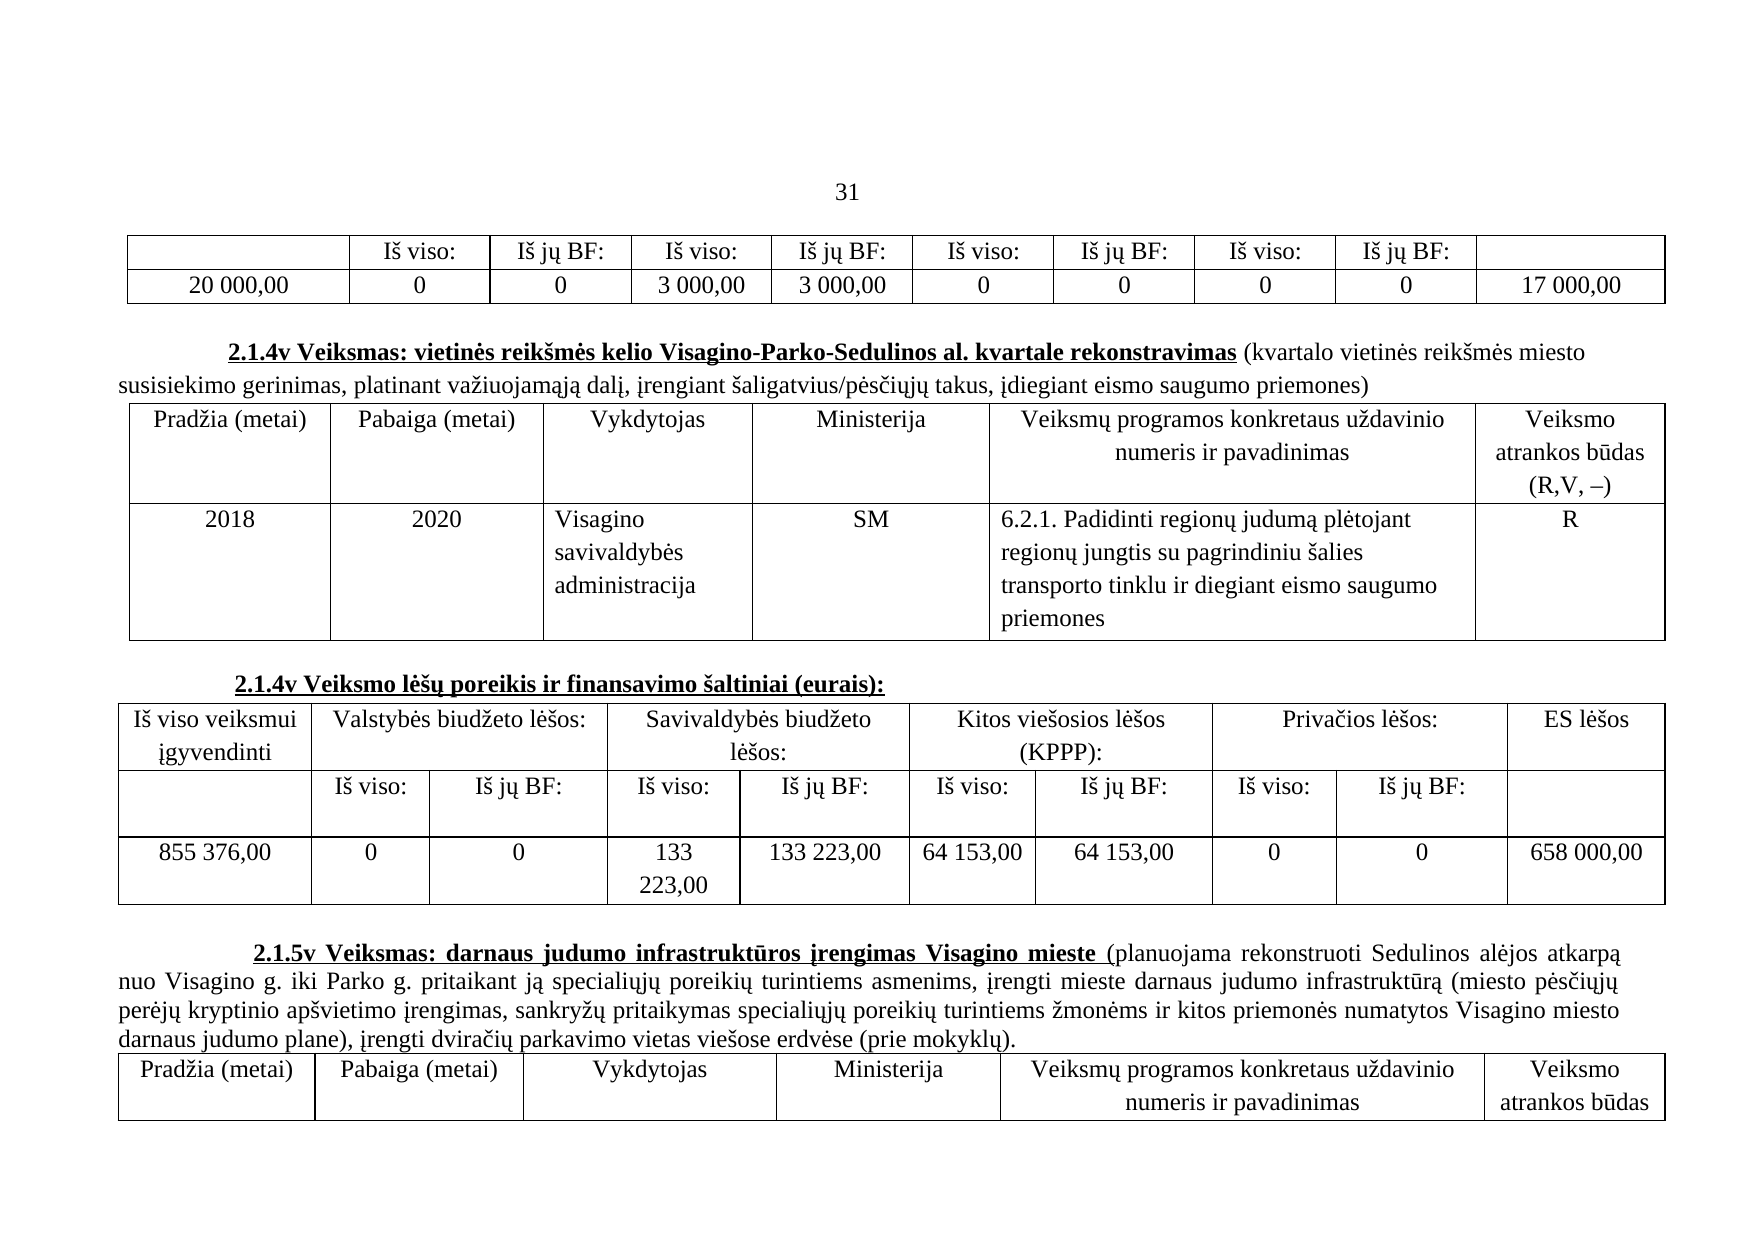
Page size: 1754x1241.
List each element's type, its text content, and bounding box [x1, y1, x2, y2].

table_cell Iš jų BF: [772, 236, 912, 269]
table_header Savivaldybės biudžeto lėšos: [608, 704, 909, 770]
table_cell 0 [913, 270, 1053, 303]
table_header Ministerija [753, 404, 989, 503]
table_cell 0 [350, 270, 489, 303]
table_header Vykdytojas [544, 404, 752, 503]
table_header Iš viso veiksmui įgyvendinti [119, 704, 311, 770]
table_cell 0 [1336, 270, 1476, 303]
table_cell Iš jų BF: [491, 236, 631, 269]
table_cell 3 000,00 [632, 270, 771, 303]
table_cell [128, 236, 349, 269]
table_cell 0 [1337, 838, 1507, 903]
table_cell 64 153,00 [910, 838, 1035, 903]
table_cell R [1476, 504, 1664, 640]
table_cell Iš jų BF: [1337, 771, 1507, 836]
text 2.1.4v Veiksmo lėšų poreikis ir finansavimo šaltiniai (eurais): [118, 669, 1577, 698]
table_header Kitos viešosios lėšos (KPPP): [910, 704, 1212, 770]
table_cell Visagino savivaldybės administracija [544, 504, 752, 640]
table_cell Iš viso: [632, 236, 771, 269]
table_cell 64 153,00 [1036, 838, 1212, 903]
table_cell 20 000,00 [128, 270, 349, 303]
table_cell 3 000,00 [772, 270, 912, 303]
table_cell 0 [491, 270, 631, 303]
table_cell Iš viso: [913, 236, 1053, 269]
table_cell 0 [1054, 270, 1194, 303]
table_header Pradžia (metai) [130, 404, 330, 503]
table_cell 133 223,00 [608, 838, 739, 903]
table_cell 0 [1213, 838, 1336, 903]
table_cell 0 [1195, 270, 1335, 303]
table_cell 6.2.1. Padidinti regionų judumą plėtojant regionų jungtis su pagrindiniu šalies transporto tinklu ir diegiant eismo saugumo priemones [990, 504, 1475, 640]
table_cell 855 376,00 [119, 838, 311, 903]
table_cell [1508, 771, 1664, 836]
table_cell SM [753, 504, 989, 640]
table_cell 0 [430, 838, 607, 903]
table_header Vykdytojas [524, 1054, 776, 1120]
table_header Veiksmo atrankos būdas (R,V, –) [1476, 404, 1664, 503]
table_cell Iš jų BF: [741, 771, 909, 836]
table_cell 658 000,00 [1508, 838, 1664, 903]
table_cell Iš viso: [312, 771, 429, 836]
table_cell 17 000,00 [1477, 270, 1664, 303]
table_cell Iš jų BF: [430, 771, 607, 836]
table_header Privačios lėšos: [1213, 704, 1507, 770]
table_cell Iš viso: [910, 771, 1035, 836]
table_cell 133 223,00 [741, 838, 909, 903]
table_header Ministerija [777, 1054, 1000, 1120]
table_header Pabaiga (metai) [316, 1054, 523, 1120]
text 2.1.4v Veiksmas: vietinės reikšmės kelio Visagino-Parko-Sedulinos al. kvartale rekonstravimas (kvartalo vietinės reikšmės miesto susisiekimo gerinimas, platinant važiuojamąją dalį, įrengiant šaligatvius/pėsčiųjų takus, įdiegiant eismo saugumo priemones) [118, 337, 1688, 399]
table_cell Iš viso: [1195, 236, 1335, 269]
table_cell Iš viso: [608, 771, 739, 836]
table_cell [1477, 236, 1664, 269]
table_header Veiksmų programos konkretaus uždavinio numeris ir pavadinimas [1001, 1054, 1484, 1120]
table_header Pradžia (metai) [119, 1054, 314, 1120]
table_cell Iš jų BF: [1054, 236, 1194, 269]
table_header ES lėšos [1508, 704, 1664, 770]
table_cell Iš jų BF: [1336, 236, 1476, 269]
table_cell 2020 [331, 504, 543, 640]
table_header Veiksmo atrankos būdas [1485, 1054, 1664, 1120]
table_cell Iš viso: [1213, 771, 1336, 836]
table_cell [119, 771, 311, 836]
table_cell Iš jų BF: [1036, 771, 1212, 836]
text 2.1.5v Veiksmas: darnaus judumo infrastruktūros įrengimas Visagino mieste (planuojama rekonstruoti Sedulinos alėjos atkarpą nuo Visagino g. iki Parko g. pritaikant ją specialiųjų poreikių turintiems asmenims, įrengti mieste darnaus judumo infrastruktūrą (miesto pėsčiųjų perėjų kryptinio apšvietimo įrengimas, sankryžų pritaikymas specialiųjų poreikių turintiems žmonėms ir kitos priemonės numatytos Visagino miesto darnaus judumo plane), įrengti dviračių parkavimo vietas viešose erdvėse (prie mokyklų). [118, 938, 1621, 1053]
table_header Pabaiga (metai) [331, 404, 543, 503]
table_header Valstybės biudžeto lėšos: [312, 704, 607, 770]
table_cell 0 [312, 838, 429, 903]
table_cell 2018 [130, 504, 330, 640]
table_cell Iš viso: [350, 236, 489, 269]
table_header Veiksmų programos konkretaus uždavinio numeris ir pavadinimas [990, 404, 1475, 503]
